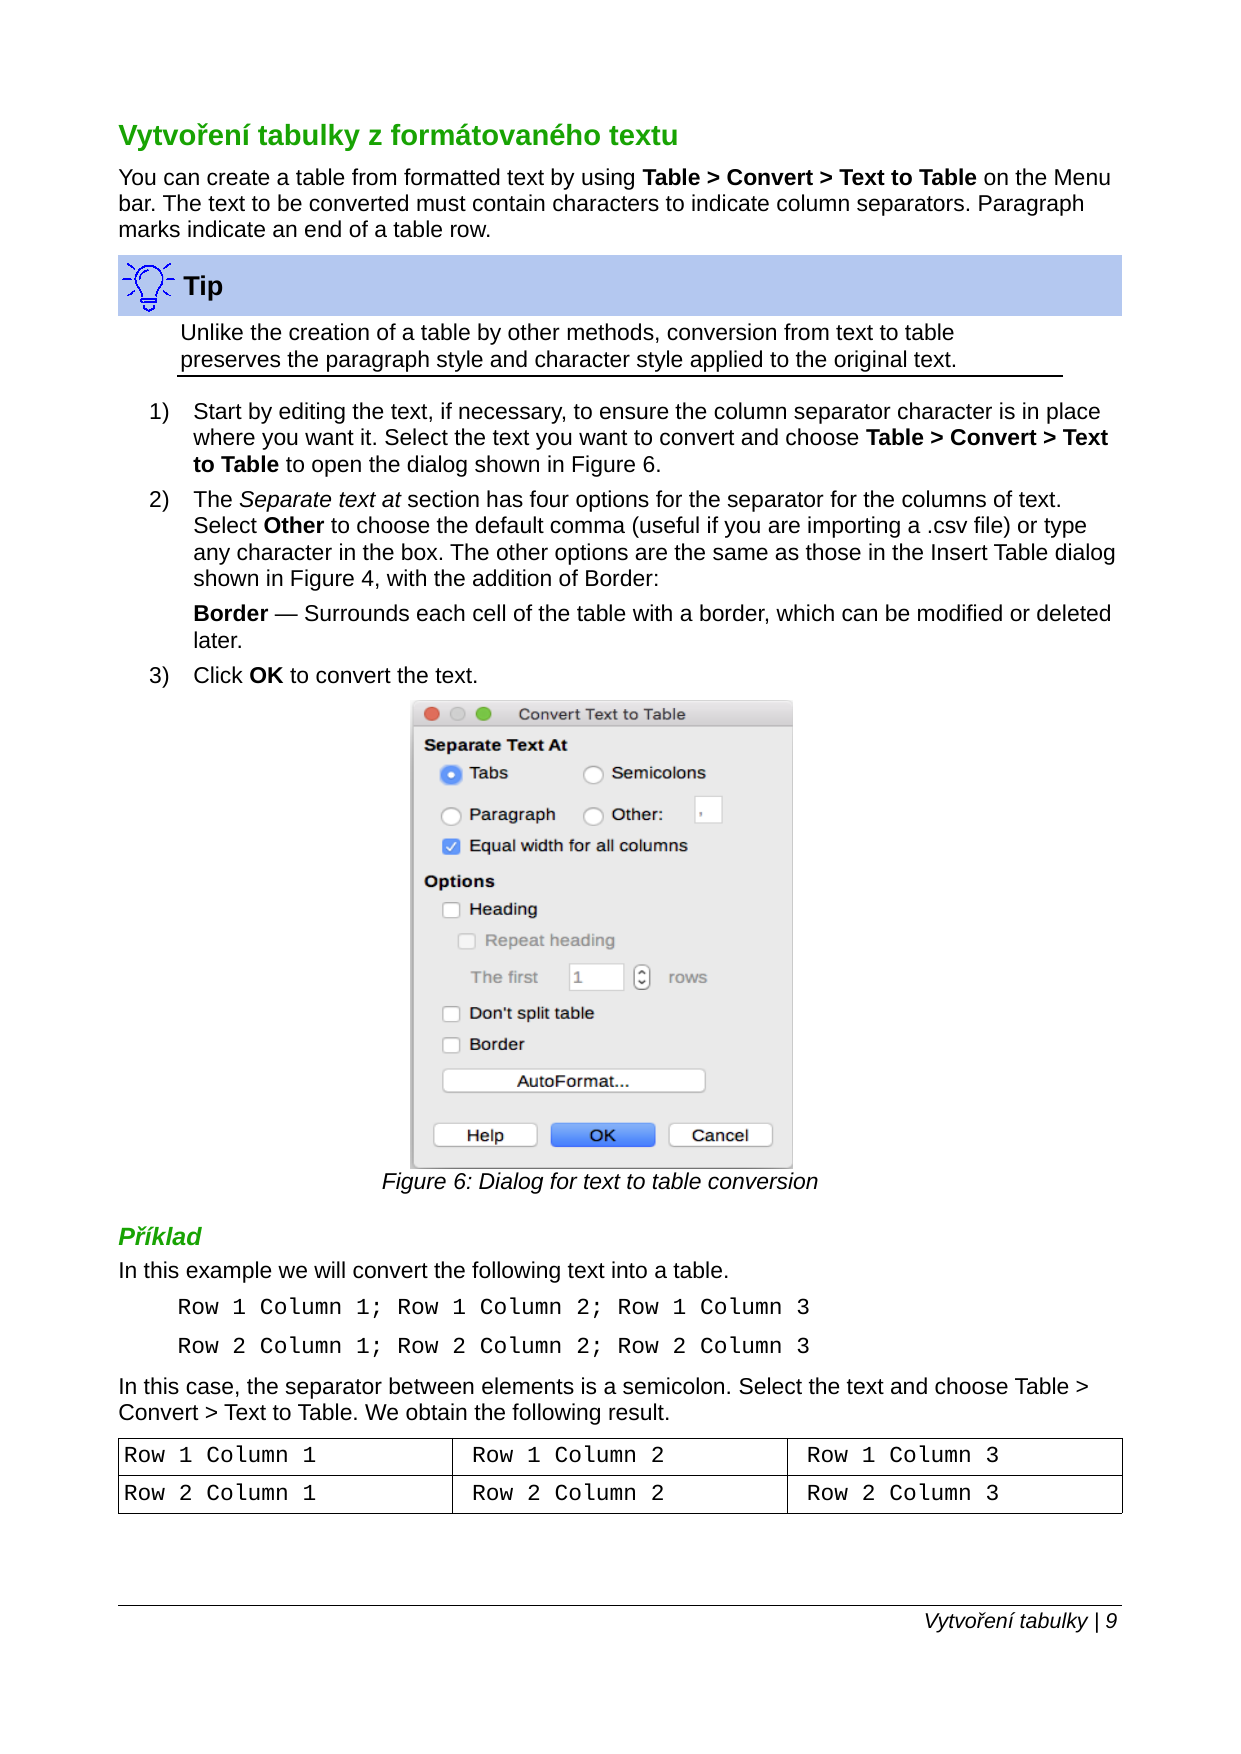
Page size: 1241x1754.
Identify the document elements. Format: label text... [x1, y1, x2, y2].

text Figure 6: Dialog for text to table conversion [382, 700, 859, 1195]
list Border — Surrounds each cell of the table with a border, which can be modified or deleted later. [169, 600, 1122, 653]
subtitle Příklad [118, 1222, 1122, 1251]
table_header Row 1 Column 2 [453, 1439, 787, 1475]
table_cell Row 2 Column 2 [453, 1476, 787, 1513]
subtitle Tip [179, 255, 1122, 316]
table_cell Row 2 Column 1 [119, 1476, 452, 1513]
text Row 2 Column 1; Row 2 Column 2; Row 2 Column 3 [177, 1334, 1122, 1360]
text Unlike the creation of a table by other methods, conversion from text to table preserves the paragraph style and character style applied to the original text. [177, 316, 1063, 375]
list In this example we will convert the following text into a table. [118, 1257, 1122, 1283]
text In this case, the separator between elements is a semicolon. Select the text and choose Table > Convert > Text to Table. We obtain the following result. [118, 1373, 1122, 1425]
list The Separate text at section has four options for the separator for the columns of text. Select Other to choose the default comma (useful if you are importing a .csv file) or type any character in the box. The other options are the same as those in the Insert Table dialog shown in Figure 4, with the addition of Border: [169, 486, 1122, 591]
text You can create a table from formatted text by using Table > Convert > Text to Table on the Menu bar. The text to be converted must contain characters to indicate column separators. Paragraph marks indicate an end of a table row. [118, 163, 1122, 242]
picture [119, 255, 179, 316]
list Click OK to convert the text. [169, 662, 1122, 688]
table_header Row 1 Column 1 [119, 1439, 452, 1475]
text Row 1 Column 1; Row 1 Column 2; Row 1 Column 3 [177, 1296, 1122, 1322]
picture [410, 700, 793, 1169]
table_cell Row 2 Column 3 [788, 1476, 1122, 1513]
subtitle Vytvoření tabulky z formátovaného textu [118, 118, 1122, 152]
list Start by editing the text, if necessary, to ensure the column separator character is in place where you want it. Select the text you want to convert and choose Table > Convert > Text to Table to open the dialog shown in Figure 6. [169, 398, 1122, 477]
table_header Row 1 Column 3 [788, 1439, 1122, 1475]
